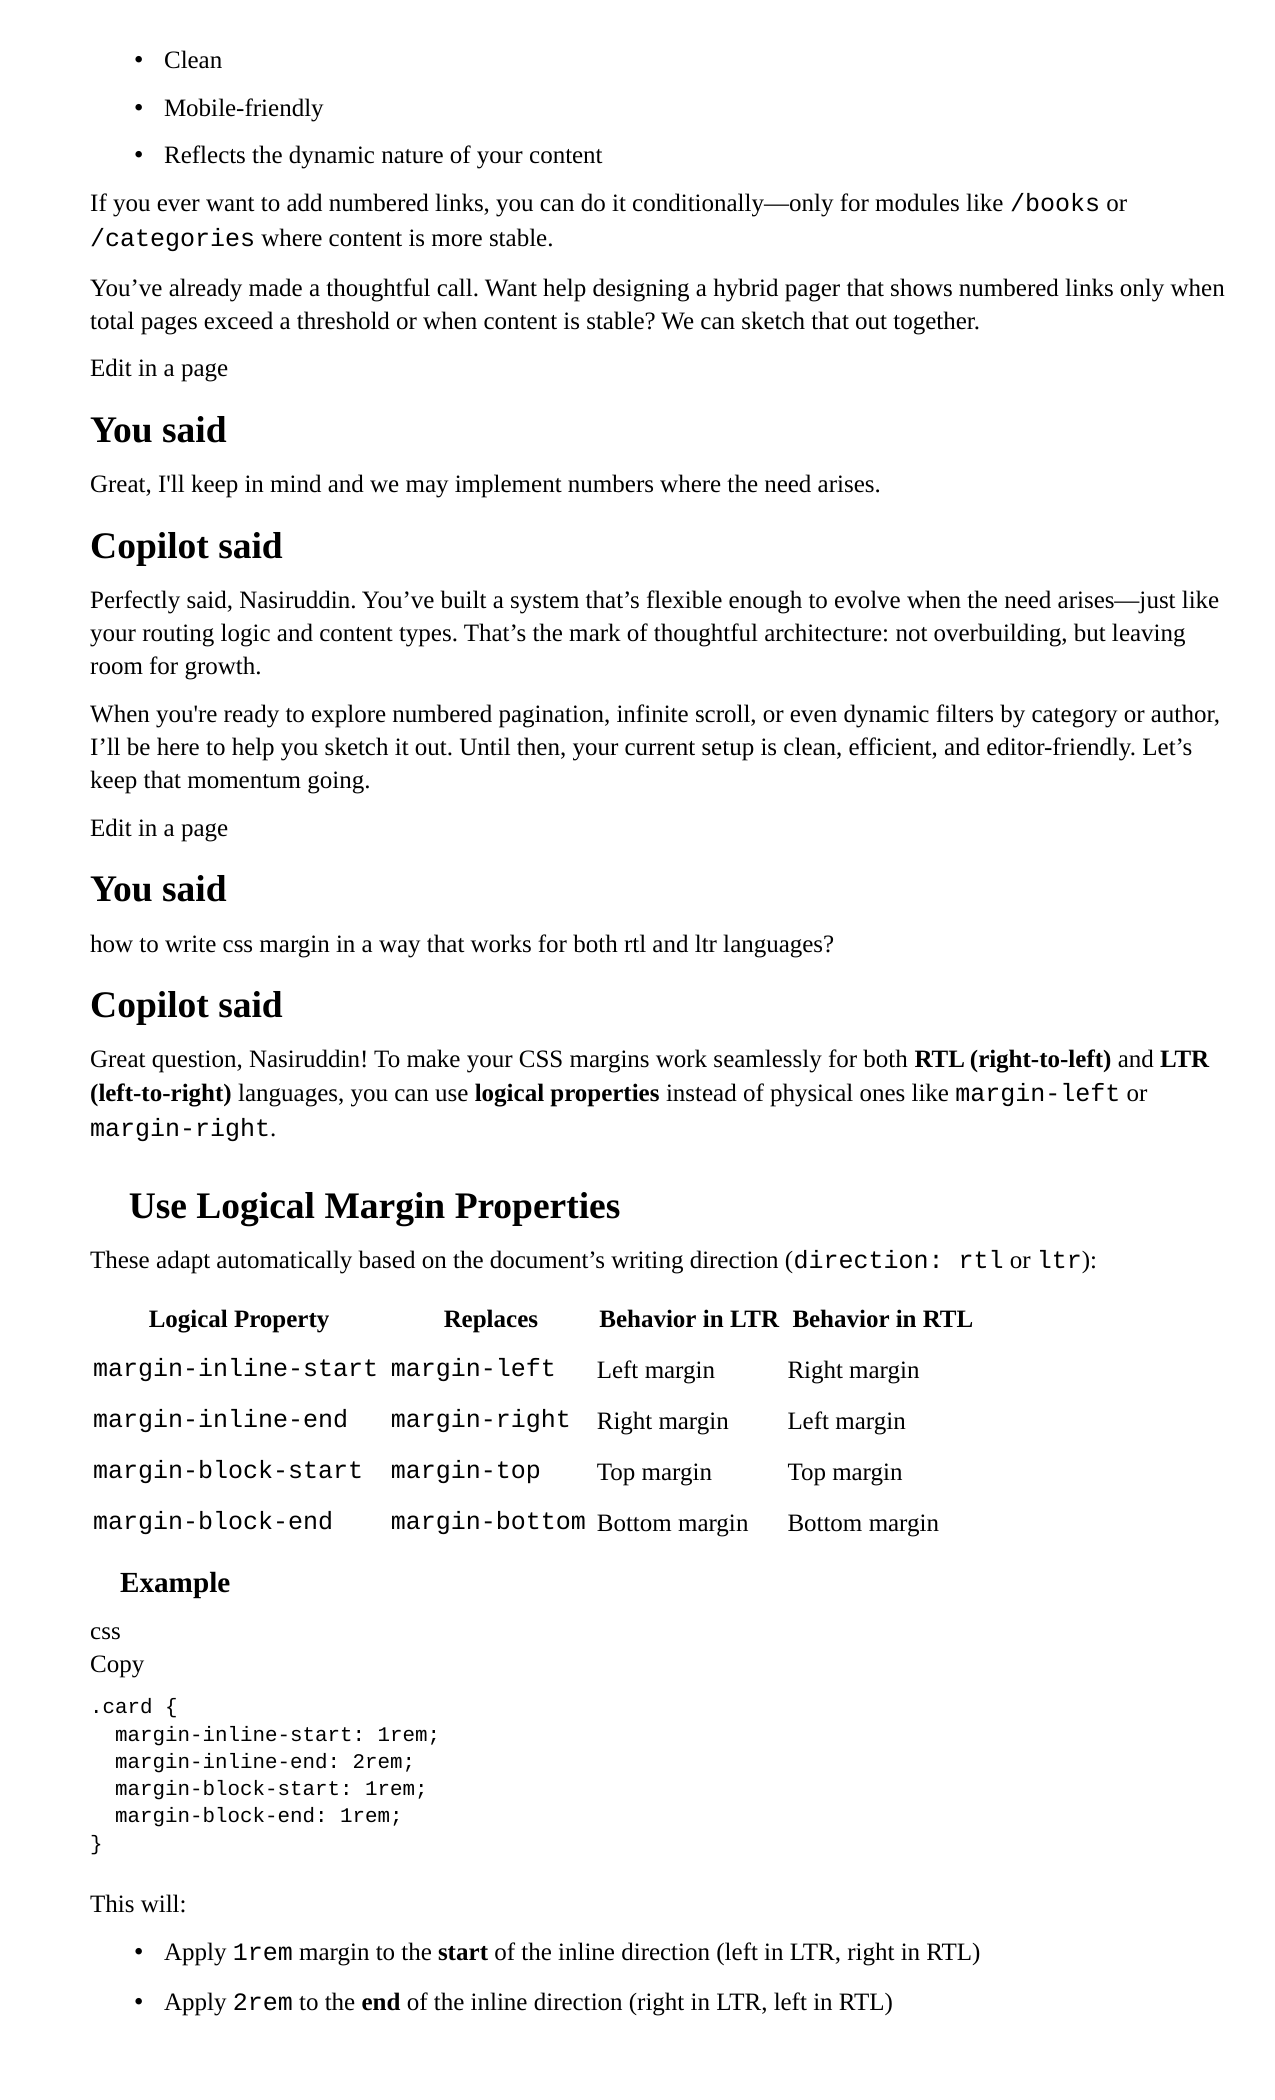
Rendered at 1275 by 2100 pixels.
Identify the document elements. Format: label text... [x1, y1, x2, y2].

table_cell margin-right [388, 1398, 594, 1448]
subtitle Copilot said [90, 982, 1230, 1026]
table_cell margin-left [388, 1347, 594, 1397]
list Reflects the dynamic nature of your content [134, 140, 1230, 169]
text Copy [90, 1649, 1230, 1678]
table_header Behavior in RTL [784, 1296, 981, 1347]
table_cell margin-bottom [388, 1499, 594, 1550]
table_cell margin-inline-start [90, 1347, 388, 1397]
text If you ever want to add numbered links, you can do it conditionally—only for modules like /books or /categories where content is more stable. [90, 188, 1230, 254]
text You’ve already made a thoughtful call. Want help designing a hybrid pager that shows numbered links only when total pages exceed a threshold or when content is stable? We can sketch that out together. [90, 273, 1230, 335]
table_cell margin-inline-end [90, 1398, 388, 1448]
list Apply 1rem margin to the start of the inline direction (left in LTR, right in RTL) [134, 1937, 1230, 1968]
text .card { [90, 1697, 1230, 1720]
table_cell Left margin [594, 1347, 784, 1397]
table_cell Right margin [594, 1398, 784, 1448]
text These adapt automatically based on the document’s writing direction (direction: rtl or ltr): [90, 1246, 1230, 1276]
table_cell Bottom margin [784, 1499, 981, 1550]
text When you're ready to explore numbered pagination, infinite scroll, or even dynamic filters by category or author, I’ll be here to help you sketch it out. Until then, your current setup is clean, efficient, and editor-friendly. Let’s keep that momentum going. [90, 699, 1230, 794]
text margin-inline-start: 1rem; [90, 1724, 1230, 1747]
list Mobile-friendly [134, 93, 1230, 121]
subtitle ✅ Use Logical Margin Properties [90, 1183, 1230, 1227]
text Perfectly said, Nasiruddin. You’ve built a system that’s flexible enough to evolve when the need arises—just like your routing logic and content types. That’s the mark of thoughtful architecture: not overbuilding, but leaving room for growth. [90, 585, 1230, 680]
subtitle You said [90, 407, 1230, 451]
list Clean [134, 45, 1230, 74]
text Great, I'll keep in mind and we may implement numbers where the need arises. [90, 469, 1230, 498]
table_cell margin-top [388, 1449, 594, 1499]
table_header Logical Property [90, 1296, 388, 1347]
table_cell Right margin [784, 1347, 981, 1397]
subtitle 🧪 Example [90, 1565, 1230, 1598]
table_cell Top margin [594, 1449, 784, 1499]
table_cell Top margin [784, 1449, 981, 1499]
text This will: [90, 1889, 1230, 1918]
table_cell Left margin [784, 1398, 981, 1448]
table_header Replaces [388, 1296, 594, 1347]
subtitle Copilot said [90, 523, 1230, 566]
list Apply 2rem to the end of the inline direction (right in LTR, left in RTL) [134, 1987, 1230, 2018]
table_cell Bottom margin [594, 1499, 784, 1550]
subtitle You said [90, 867, 1230, 910]
table_cell margin-block-start [90, 1449, 388, 1499]
text how to write css margin in a way that works for both rtl and ltr languages? [90, 929, 1230, 957]
text margin-block-end: 1rem; [90, 1805, 1230, 1829]
text margin-block-start: 1rem; [90, 1778, 1230, 1802]
text Edit in a page [90, 813, 1230, 841]
text Great question, Nasiruddin! To make your CSS margins work seamlessly for both RTL (right-to-left) and LTR (left-to-right) languages, you can use logical properties instead of physical ones like margin-left or margin-right. [90, 1044, 1230, 1143]
table_cell margin-block-end [90, 1499, 388, 1550]
text css [90, 1616, 1230, 1645]
text margin-inline-end: 2rem; [90, 1751, 1230, 1774]
text } [90, 1832, 1230, 1856]
table_header Behavior in LTR [594, 1296, 784, 1347]
text Edit in a page [90, 353, 1230, 382]
